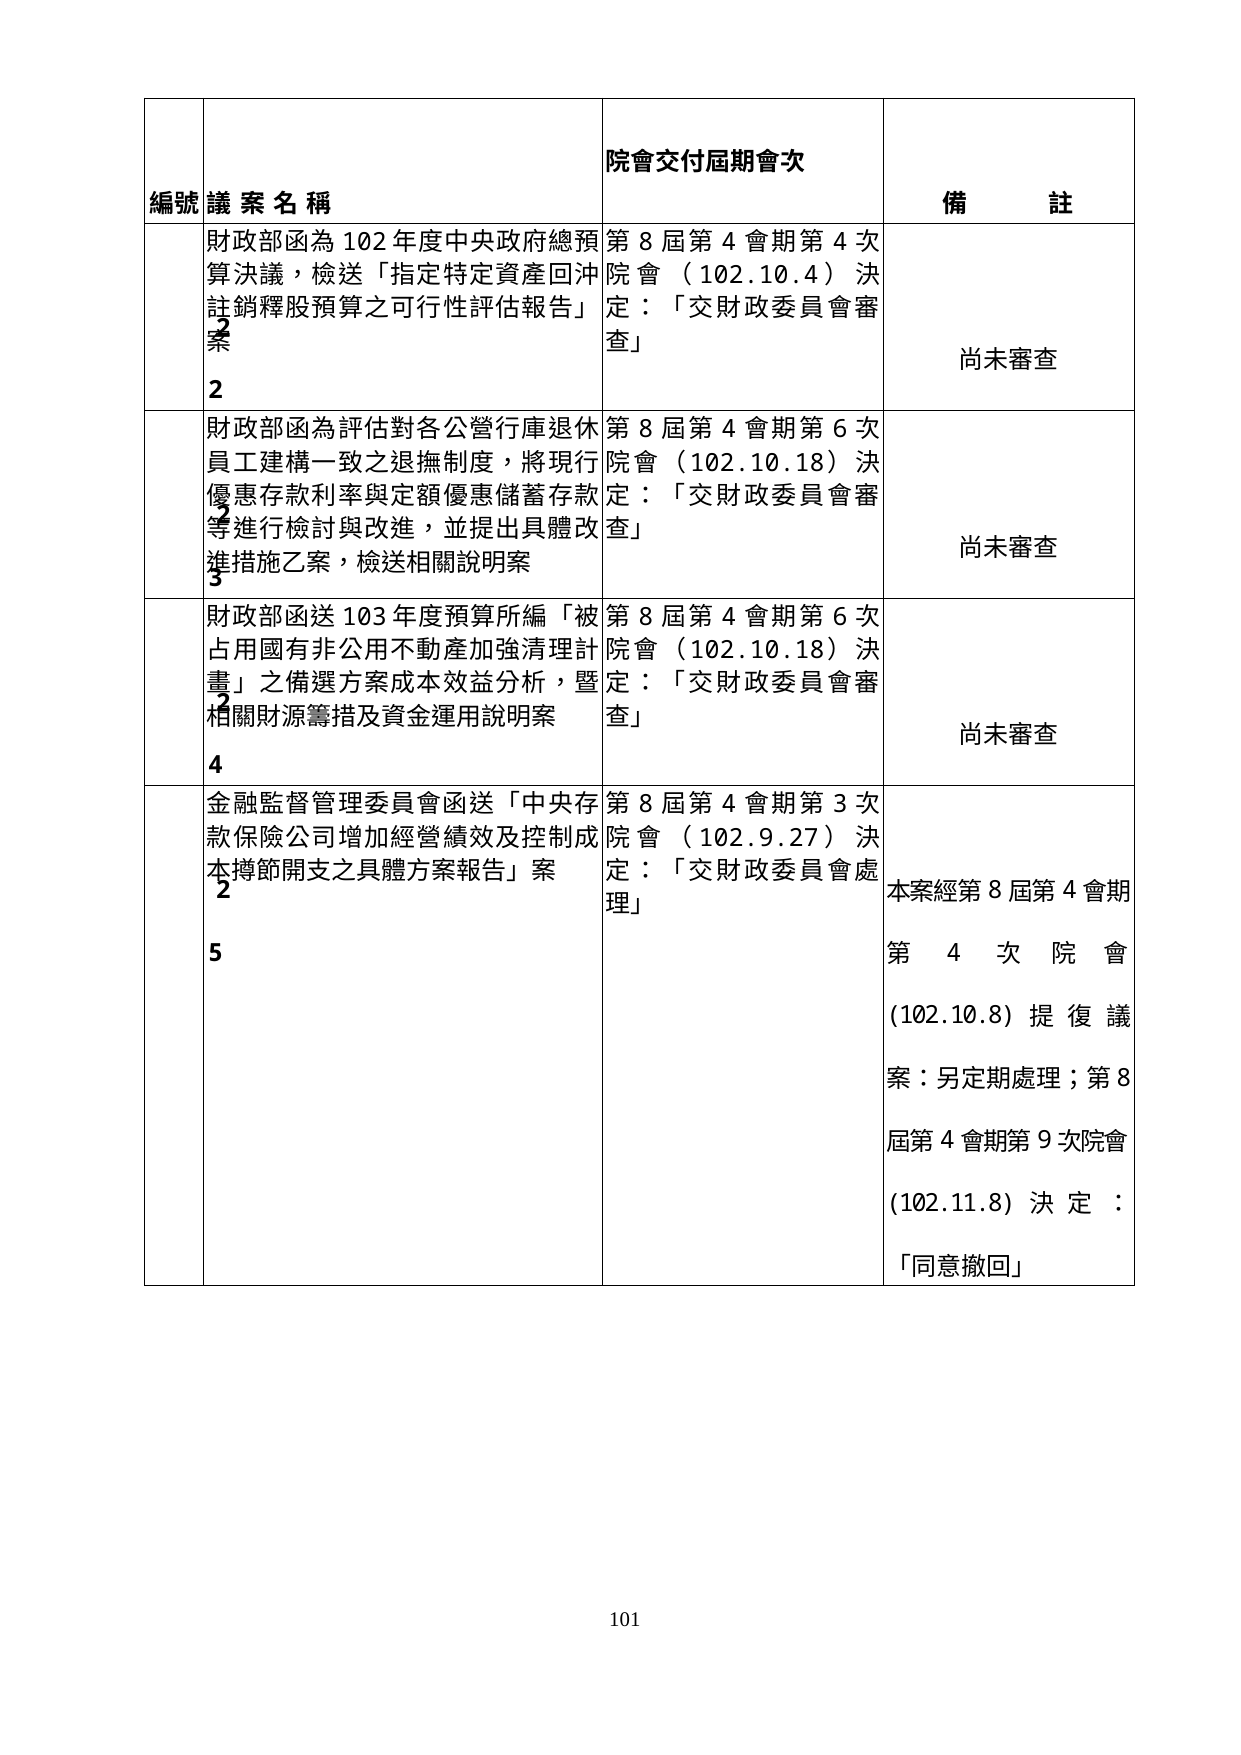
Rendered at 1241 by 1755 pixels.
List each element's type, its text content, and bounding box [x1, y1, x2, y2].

table_cell 財政部函為102年度中央政府總預算決議，檢送「指定特定資產回沖註銷釋股預算之可行性評估報告」案 [204, 224, 602, 410]
table_cell 金融監督管理委員會函送「中央存款保險公司增加經營績效及控制成本撙節開支之具體方案報告」案 [204, 786, 602, 1285]
table_cell 第8屆第4會期第3次院會（102.9.27）決定：「交財政委員會處理」 [603, 786, 883, 1285]
table_cell 本案經第8屆第4會期第4次院會(102.10.8)提復議案：另定期處理；第8屆第4會期第9次院會(102.11.8)決定：「同意撤回」 [884, 786, 1134, 1285]
table_cell 財政部函為評估對各公營行庫退休員工建構一致之退撫制度，將現行優惠存款利率與定額優惠儲蓄存款等進行檢討與改進，並提出具體改進措施乙案，檢送相關說明案 [204, 411, 602, 597]
table_cell [145, 224, 203, 410]
table_cell 財政部函送103年度預算所編「被占用國有非公用不動產加強清理計畫」之備選方案成本效益分析，暨相關財源籌措及資金運用說明案 [204, 599, 602, 785]
table_cell 第8屆第4會期第6次院會（102.10.18）決定：「交財政委員會審查」 [603, 411, 883, 597]
table_header 編號 [145, 99, 203, 222]
table_cell 第8屆第4會期第6次院會（102.10.18）決定：「交財政委員會審查」 [603, 599, 883, 785]
table_cell 尚未審查 [884, 411, 1134, 597]
table_header 議案名稱 [204, 99, 602, 222]
table_cell [145, 786, 203, 1285]
table_cell 尚未審查 [884, 599, 1134, 785]
table_header 院會交付屆期會次 [603, 99, 883, 222]
table_cell 第8屆第4會期第4次院會（102.10.4）決定：「交財政委員會審查」 [603, 224, 883, 410]
table_cell [145, 599, 203, 785]
table_cell [145, 411, 203, 597]
table_header 備 註 [884, 99, 1134, 222]
table_cell 尚未審查 [884, 224, 1134, 410]
